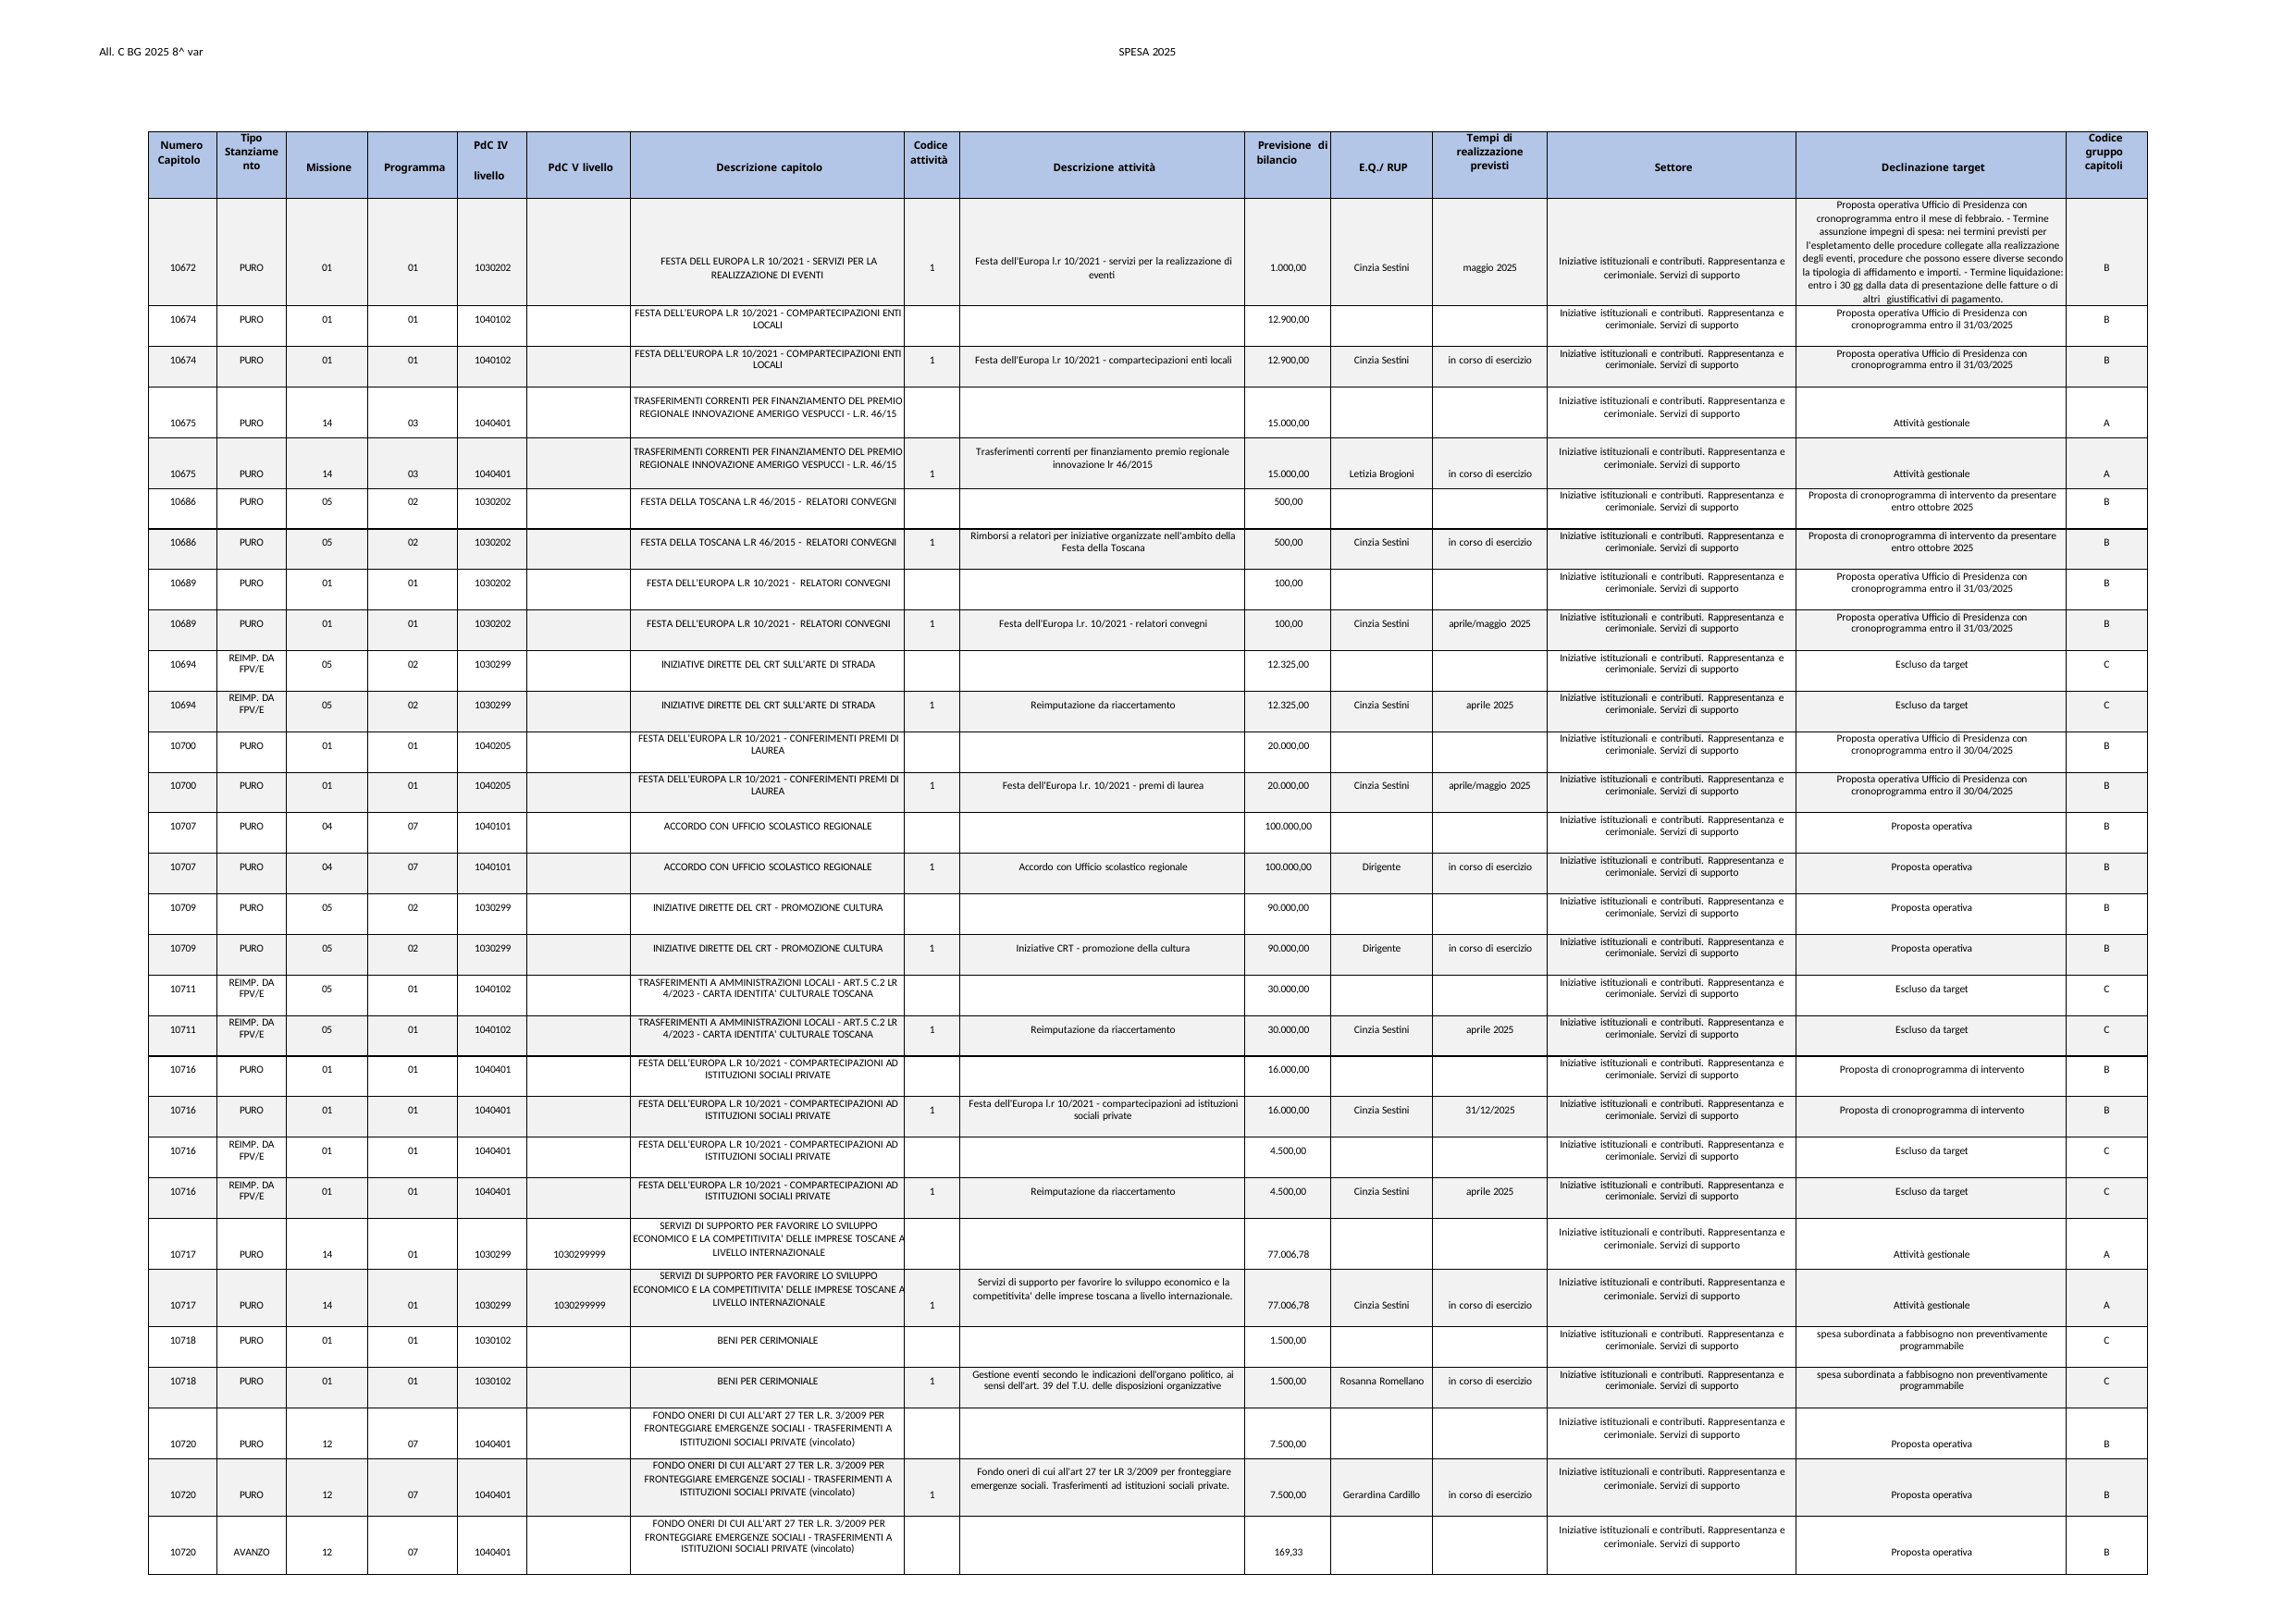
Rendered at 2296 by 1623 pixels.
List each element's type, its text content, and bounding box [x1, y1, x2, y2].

table_cell A [2067, 1219, 2147, 1269]
table_cell Escluso da target [1796, 1137, 2066, 1177]
table_cell [1433, 570, 1547, 609]
table_cell B [2067, 813, 2147, 853]
table_cell [1433, 732, 1547, 771]
table_cell Iniziative istituzionali e contributi. Rappresentanza e cerimoniale. Servizi di supporto [1548, 1368, 1796, 1408]
table_cell Iniziative CRT - promozione della cultura [960, 935, 1244, 975]
table_cell 02 [368, 894, 457, 934]
table_cell Proposta operativa [1796, 894, 2066, 934]
table_cell [960, 651, 1244, 691]
table_cell PURO [217, 1459, 286, 1516]
table_cell 05 [287, 692, 367, 732]
table_cell [1331, 387, 1432, 437]
table_cell Proposta operativa Ufficio di Presidenza con cronoprogramma entro il 31/03/2025 [1796, 610, 2066, 650]
table_cell [1433, 1327, 1547, 1367]
table_cell 10674 [149, 347, 216, 387]
table_cell 10694 [149, 692, 216, 732]
table_cell 100,00 [1245, 610, 1330, 650]
table_cell Iniziative istituzionali e contributi. Rappresentanza e cerimoniale. Servizi di supporto [1548, 387, 1796, 437]
table_cell 05 [287, 894, 367, 934]
table_cell Proposta operativa [1796, 1459, 2066, 1516]
table_header Numero Capitolo [149, 132, 216, 198]
table_cell 14 [287, 438, 367, 487]
table_cell Festa dell'Europa l.r 10/2021 - servizi per la realizzazione di eventi [960, 199, 1244, 305]
table_header E.Q./ RUP [1331, 132, 1432, 198]
table_cell PURO [217, 489, 286, 528]
table_cell in corso di esercizio [1433, 1459, 1547, 1516]
table_cell 100.000,00 [1245, 813, 1330, 853]
table_cell Festa dell'Europa l.r. 10/2021 - relatori convegni [960, 610, 1244, 650]
table_cell [1331, 1137, 1432, 1177]
table_cell 01 [368, 773, 457, 812]
table_cell aprile/maggio 2025 [1433, 773, 1547, 812]
table_cell 01 [368, 1097, 457, 1137]
table_cell 90.000,00 [1245, 894, 1330, 934]
table_cell 20.000,00 [1245, 773, 1330, 812]
table_cell 1030299 [458, 1219, 526, 1269]
table_cell 05 [287, 976, 367, 1015]
table_cell [1331, 813, 1432, 853]
table_cell in corso di esercizio [1433, 347, 1547, 387]
table_cell [905, 1408, 959, 1458]
table_cell 10716 [149, 1097, 216, 1137]
table_cell [960, 1327, 1244, 1367]
table_cell Cinzia Sestini [1331, 692, 1432, 732]
table_cell A [2067, 438, 2147, 487]
table_cell INIZIATIVE DIRETTE DEL CRT - PROMOZIONE CULTURA [631, 894, 904, 934]
table_cell Gerardina Cardillo [1331, 1459, 1432, 1516]
table_cell Iniziative istituzionali e contributi. Rappresentanza e cerimoniale. Servizi di supporto [1548, 199, 1796, 305]
table_cell 500,00 [1245, 489, 1330, 528]
table_cell Dirigente [1331, 854, 1432, 893]
table_cell B [2067, 306, 2147, 346]
table_cell PURO [217, 306, 286, 346]
table_cell 10694 [149, 651, 216, 691]
table_cell [1433, 1517, 1547, 1574]
table_cell Iniziative istituzionali e contributi. Rappresentanza e cerimoniale. Servizi di supporto [1548, 530, 1796, 569]
table_cell Iniziative istituzionali e contributi. Rappresentanza e cerimoniale. Servizi di supporto [1548, 773, 1796, 812]
table_cell 07 [368, 1459, 457, 1516]
table_cell 10709 [149, 935, 216, 975]
table_cell [527, 1408, 630, 1458]
table_cell [905, 570, 959, 609]
table_cell in corso di esercizio [1433, 854, 1547, 893]
table_header Settore [1548, 132, 1796, 198]
table_cell 10675 [149, 438, 216, 487]
table_cell Iniziative istituzionali e contributi. Rappresentanza e cerimoniale. Servizi di supporto [1548, 1178, 1796, 1218]
table_cell 90.000,00 [1245, 935, 1330, 975]
table_cell 01 [368, 610, 457, 650]
table_cell Cinzia Sestini [1331, 773, 1432, 812]
table_cell 02 [368, 530, 457, 569]
table_cell B [2067, 732, 2147, 771]
table_cell 01 [287, 773, 367, 812]
table_cell 01 [368, 570, 457, 609]
table_cell 10700 [149, 732, 216, 771]
table_cell PURO [217, 1408, 286, 1458]
table_cell PURO [217, 347, 286, 387]
table_cell Iniziative istituzionali e contributi. Rappresentanza e cerimoniale. Servizi di supporto [1548, 1097, 1796, 1137]
table_header PdC V livello [527, 132, 630, 198]
table_cell 169,33 [1245, 1517, 1330, 1574]
table_cell [905, 306, 959, 346]
table_cell 1030102 [458, 1327, 526, 1367]
table_cell Iniziative istituzionali e contributi. Rappresentanza e cerimoniale. Servizi di supporto [1548, 1270, 1796, 1326]
table_cell [1331, 732, 1432, 771]
table_cell Proposta operativa [1796, 1408, 2066, 1458]
table_cell Letizia Brogioni [1331, 438, 1432, 487]
table_cell 10700 [149, 773, 216, 812]
table_cell 1 [905, 438, 959, 487]
table_cell 12 [287, 1408, 367, 1458]
table_cell [905, 813, 959, 853]
table_cell FESTA DELLA TOSCANA L.R 46/2015 - RELATORI CONVEGNI [631, 489, 904, 528]
table_cell SERVIZI DI SUPPORTO PER FAVORIRE LO SVILUPPO ECONOMICO E LA COMPETITIVITA' DELLE IMPRESE TOSCANE A LIVELLO INTERNAZIONALE [631, 1219, 904, 1269]
table_cell Attività gestionale [1796, 1219, 2066, 1269]
table_cell 1040205 [458, 773, 526, 812]
table_cell in corso di esercizio [1433, 1368, 1547, 1408]
table_cell FESTA DELLA TOSCANA L.R 46/2015 - RELATORI CONVEGNI [631, 530, 904, 569]
table_cell REIMP. DA FPV/E [217, 1137, 286, 1177]
table_cell [960, 387, 1244, 437]
table_cell [527, 732, 630, 771]
table_cell 7.500,00 [1245, 1459, 1330, 1516]
table_cell 1030202 [458, 489, 526, 528]
table_cell TRASFERIMENTI CORRENTI PER FINANZIAMENTO DEL PREMIO REGIONALE INNOVAZIONE AMERIGO VESPUCCI - L.R. 46/15 [631, 387, 904, 437]
table_cell PURO [217, 387, 286, 437]
table_cell REIMP. DA FPV/E [217, 1178, 286, 1218]
table_cell FESTA DELL EUROPA L.R 10/2021 - SERVIZI PER LA REALIZZAZIONE DI EVENTI [631, 199, 904, 305]
table_cell [1331, 976, 1432, 1015]
table_cell AVANZO [217, 1517, 286, 1574]
table_cell aprile 2025 [1433, 692, 1547, 732]
table_cell 01 [287, 610, 367, 650]
table_cell 10711 [149, 1016, 216, 1055]
table_cell 07 [368, 1517, 457, 1574]
table_cell [527, 199, 630, 305]
table_cell 10675 [149, 387, 216, 437]
table_cell Proposta operativa [1796, 935, 2066, 975]
table_header Declinazione target [1796, 132, 2066, 198]
table_cell Iniziative istituzionali e contributi. Rappresentanza e cerimoniale. Servizi di supporto [1548, 610, 1796, 650]
table_cell [1433, 976, 1547, 1015]
table_cell 01 [368, 1270, 457, 1326]
table_cell [1331, 306, 1432, 346]
table_cell PURO [217, 732, 286, 771]
table_cell [960, 1408, 1244, 1458]
table_cell 14 [287, 1270, 367, 1326]
table_cell FONDO ONERI DI CUI ALL'ART 27 TER L.R. 3/2009 PER FRONTEGGIARE EMERGENZE SOCIALI - TRASFERIMENTI A ISTITUZIONI SOCIALI PRIVATE (vincolato) [631, 1459, 904, 1516]
table_cell 1040401 [458, 1057, 526, 1096]
table_cell 20.000,00 [1245, 732, 1330, 771]
table_cell 1040401 [458, 1137, 526, 1177]
table_cell TRASFERIMENTI A AMMINISTRAZIONI LOCALI - ART.5 C.2 LR 4/2023 - CARTA IDENTITA' CULTURALE TOSCANA [631, 1016, 904, 1055]
table_cell 10716 [149, 1178, 216, 1218]
table_cell [1331, 651, 1432, 691]
table_cell B [2067, 1097, 2147, 1137]
table_cell 1030299 [458, 692, 526, 732]
table_cell C [2067, 1016, 2147, 1055]
table_cell 1040401 [458, 1097, 526, 1137]
table_cell 01 [368, 347, 457, 387]
table_cell Iniziative istituzionali e contributi. Rappresentanza e cerimoniale. Servizi di supporto [1548, 854, 1796, 893]
table_cell ACCORDO CON UFFICIO SCOLASTICO REGIONALE [631, 854, 904, 893]
table_cell 02 [368, 692, 457, 732]
table_cell [1433, 306, 1547, 346]
table_cell REIMP. DA FPV/E [217, 1016, 286, 1055]
table_cell PURO [217, 813, 286, 853]
table_cell 1030299999 [527, 1219, 630, 1269]
table_cell FESTA DELL'EUROPA L.R 10/2021 - RELATORI CONVEGNI [631, 570, 904, 609]
table_header Tipo Stanziame nto [217, 132, 286, 198]
table_cell Reimputazione da riaccertamento [960, 692, 1244, 732]
table_cell Iniziative istituzionali e contributi. Rappresentanza e cerimoniale. Servizi di supporto [1548, 489, 1796, 528]
table_cell 10720 [149, 1408, 216, 1458]
table_cell 12.900,00 [1245, 347, 1330, 387]
table_cell 1040401 [458, 438, 526, 487]
table_cell 1.000,00 [1245, 199, 1330, 305]
table_cell Iniziative istituzionali e contributi. Rappresentanza e cerimoniale. Servizi di supporto [1548, 1219, 1796, 1269]
table_cell [527, 1057, 630, 1096]
table_cell [527, 935, 630, 975]
table_cell PURO [217, 530, 286, 569]
table_cell 1 [905, 199, 959, 305]
table_cell 01 [287, 1137, 367, 1177]
table_cell [527, 1459, 630, 1516]
table_cell 03 [368, 387, 457, 437]
table_cell B [2067, 347, 2147, 387]
table_cell Proposta operativa [1796, 813, 2066, 853]
table_cell B [2067, 773, 2147, 812]
table_cell [527, 438, 630, 487]
table_cell Iniziative istituzionali e contributi. Rappresentanza e cerimoniale. Servizi di supporto [1548, 976, 1796, 1015]
table_cell [960, 1219, 1244, 1269]
table_cell 10717 [149, 1270, 216, 1326]
table_cell Cinzia Sestini [1331, 199, 1432, 305]
table_cell Rimborsi a relatori per iniziative organizzate nell'ambito della Festa della Toscana [960, 530, 1244, 569]
table_cell PURO [217, 773, 286, 812]
table_cell FESTA DELL'EUROPA L.R 10/2021 - COMPARTECIPAZIONI ENTI LOCALI [631, 306, 904, 346]
table_cell 10711 [149, 976, 216, 1015]
table_cell 01 [287, 1327, 367, 1367]
table_header Previsione di bilancio [1245, 132, 1330, 198]
table_cell Cinzia Sestini [1331, 1270, 1432, 1326]
table_cell REIMP. DA FPV/E [217, 976, 286, 1015]
table_cell Iniziative istituzionali e contributi. Rappresentanza e cerimoniale. Servizi di supporto [1548, 1016, 1796, 1055]
table_cell [527, 1178, 630, 1218]
table_cell [1433, 813, 1547, 853]
table_cell [905, 1517, 959, 1574]
table_cell [1331, 1408, 1432, 1458]
table_cell Iniziative istituzionali e contributi. Rappresentanza e cerimoniale. Servizi di supporto [1548, 438, 1796, 487]
table_cell 10674 [149, 306, 216, 346]
table_cell Proposta di cronoprogramma di intervento [1796, 1057, 2066, 1096]
table_cell Cinzia Sestini [1331, 530, 1432, 569]
table_cell Accordo con Ufficio scolastico regionale [960, 854, 1244, 893]
table_header Codice attività [905, 132, 959, 198]
table_cell Iniziative istituzionali e contributi. Rappresentanza e cerimoniale. Servizi di supporto [1548, 651, 1796, 691]
table_cell [527, 692, 630, 732]
table_cell Proposta operativa Ufficio di Presidenza con cronoprogramma entro il 30/04/2025 [1796, 773, 2066, 812]
table_cell 500,00 [1245, 530, 1330, 569]
table_cell [527, 1327, 630, 1367]
table_cell [1433, 387, 1547, 437]
table_cell [527, 610, 630, 650]
table_cell FESTA DELL'EUROPA L.R 10/2021 - COMPARTECIPAZIONI AD ISTITUZIONI SOCIALI PRIVATE [631, 1097, 904, 1137]
table_cell 01 [287, 347, 367, 387]
table_cell 10689 [149, 570, 216, 609]
table_cell Iniziative istituzionali e contributi. Rappresentanza e cerimoniale. Servizi di supporto [1548, 1137, 1796, 1177]
table_cell 10709 [149, 894, 216, 934]
table_cell Attività gestionale [1796, 438, 2066, 487]
table_cell B [2067, 610, 2147, 650]
table_cell B [2067, 1057, 2147, 1096]
table_cell Proposta operativa [1796, 1517, 2066, 1574]
table_cell 12.325,00 [1245, 692, 1330, 732]
table_cell [960, 489, 1244, 528]
table_cell PURO [217, 570, 286, 609]
table_cell 01 [287, 306, 367, 346]
table_cell [527, 1517, 630, 1574]
table_cell PURO [217, 1097, 286, 1137]
table_cell Festa dell'Europa l.r. 10/2021 - premi di laurea [960, 773, 1244, 812]
table_cell 01 [368, 1057, 457, 1096]
table_cell 02 [368, 489, 457, 528]
table_cell 1030299 [458, 894, 526, 934]
table_cell Iniziative istituzionali e contributi. Rappresentanza e cerimoniale. Servizi di supporto [1548, 306, 1796, 346]
table_cell C [2067, 692, 2147, 732]
table_cell 10717 [149, 1219, 216, 1269]
table_cell C [2067, 1368, 2147, 1408]
table_cell B [2067, 1408, 2147, 1458]
table_cell 01 [368, 1016, 457, 1055]
table_cell 10718 [149, 1327, 216, 1367]
table_cell 07 [368, 854, 457, 893]
table_cell [527, 347, 630, 387]
table_header Missione [287, 132, 367, 198]
table_cell INIZIATIVE DIRETTE DEL CRT SULL'ARTE DI STRADA [631, 651, 904, 691]
table_cell 05 [287, 1016, 367, 1055]
table_cell FESTA DELL'EUROPA L.R 10/2021 - CONFERIMENTI PREMI DI LAUREA [631, 773, 904, 812]
table_cell 10716 [149, 1057, 216, 1096]
table_cell in corso di esercizio [1433, 935, 1547, 975]
table_cell INIZIATIVE DIRETTE DEL CRT - PROMOZIONE CULTURA [631, 935, 904, 975]
table_cell B [2067, 935, 2147, 975]
table_cell 07 [368, 1408, 457, 1458]
table_cell [905, 1327, 959, 1367]
table_cell 1 [905, 1459, 959, 1516]
table_cell [960, 1057, 1244, 1096]
table_cell 12.900,00 [1245, 306, 1330, 346]
table_cell B [2067, 894, 2147, 934]
table_cell 1030202 [458, 570, 526, 609]
table_cell 1040102 [458, 1016, 526, 1055]
table_cell 01 [368, 1219, 457, 1269]
table_cell FONDO ONERI DI CUI ALL'ART 27 TER L.R. 3/2009 PER FRONTEGGIARE EMERGENZE SOCIALI - TRASFERIMENTI A ISTITUZIONI SOCIALI PRIVATE (vincolato) [631, 1517, 904, 1574]
table_cell [905, 1137, 959, 1177]
table_cell [527, 570, 630, 609]
table_cell Dirigente [1331, 935, 1432, 975]
table_cell Escluso da target [1796, 692, 2066, 732]
table_cell Iniziative istituzionali e contributi. Rappresentanza e cerimoniale. Servizi di supporto [1548, 1408, 1796, 1458]
table_cell PURO [217, 935, 286, 975]
table_cell 16.000,00 [1245, 1057, 1330, 1096]
table_cell TRASFERIMENTI CORRENTI PER FINANZIAMENTO DEL PREMIO REGIONALE INNOVAZIONE AMERIGO VESPUCCI - L.R. 46/15 [631, 438, 904, 487]
table_cell 1030102 [458, 1368, 526, 1408]
table_cell Festa dell'Europa l.r 10/2021 - compartecipazioni enti locali [960, 347, 1244, 387]
table_cell 1 [905, 773, 959, 812]
table_cell 10720 [149, 1517, 216, 1574]
table_cell [1331, 1219, 1432, 1269]
table_cell [960, 732, 1244, 771]
table_cell Iniziative istituzionali e contributi. Rappresentanza e cerimoniale. Servizi di supporto [1548, 1517, 1796, 1574]
table_cell 16.000,00 [1245, 1097, 1330, 1137]
table_cell Cinzia Sestini [1331, 1016, 1432, 1055]
table_cell 01 [368, 306, 457, 346]
table_cell B [2067, 854, 2147, 893]
table_cell 01 [287, 1057, 367, 1096]
table_cell [905, 489, 959, 528]
table_cell 10686 [149, 489, 216, 528]
table_cell [1331, 894, 1432, 934]
table_cell 01 [368, 976, 457, 1015]
table_cell PURO [217, 1270, 286, 1326]
table_cell 10707 [149, 813, 216, 853]
table_cell 1030299 [458, 935, 526, 975]
table_cell Escluso da target [1796, 1016, 2066, 1055]
table_cell 10716 [149, 1137, 216, 1177]
table_cell 10718 [149, 1368, 216, 1408]
table_cell 77.006,78 [1245, 1270, 1330, 1326]
table_cell B [2067, 199, 2147, 305]
table_cell Iniziative istituzionali e contributi. Rappresentanza e cerimoniale. Servizi di supporto [1548, 347, 1796, 387]
table_cell PURO [217, 894, 286, 934]
table_cell FESTA DELL'EUROPA L.R 10/2021 - COMPARTECIPAZIONI ENTI LOCALI [631, 347, 904, 387]
table_cell [1331, 570, 1432, 609]
table_cell 1040401 [458, 387, 526, 437]
table_cell 1030299 [458, 651, 526, 691]
table_cell [527, 1368, 630, 1408]
table_cell Gestione eventi secondo le indicazioni dell'organo politico, ai sensi dell'art. 39 del T.U. delle disposizioni organizzative [960, 1368, 1244, 1408]
table_cell 1 [905, 692, 959, 732]
table_cell 4.500,00 [1245, 1137, 1330, 1177]
table_cell [905, 387, 959, 437]
table_cell C [2067, 1178, 2147, 1218]
table_cell maggio 2025 [1433, 199, 1547, 305]
table_cell B [2067, 489, 2147, 528]
table_cell [905, 894, 959, 934]
table_cell 1 [905, 1016, 959, 1055]
table_cell Attività gestionale [1796, 387, 2066, 437]
table_cell PURO [217, 199, 286, 305]
table_cell [905, 1057, 959, 1096]
table_cell 1 [905, 1368, 959, 1408]
table_cell 1 [905, 1097, 959, 1137]
table_cell FESTA DELL'EUROPA L.R 10/2021 - COMPARTECIPAZIONI AD ISTITUZIONI SOCIALI PRIVATE [631, 1057, 904, 1096]
table_cell FESTA DELL'EUROPA L.R 10/2021 - COMPARTECIPAZIONI AD ISTITUZIONI SOCIALI PRIVATE [631, 1178, 904, 1218]
table_cell Iniziative istituzionali e contributi. Rappresentanza e cerimoniale. Servizi di supporto [1548, 1459, 1796, 1516]
table_cell [1433, 489, 1547, 528]
table_cell Escluso da target [1796, 651, 2066, 691]
table_cell [1331, 489, 1432, 528]
table_cell PURO [217, 854, 286, 893]
table_cell [960, 813, 1244, 853]
table_cell 14 [287, 1219, 367, 1269]
table_cell [527, 1097, 630, 1137]
table_cell Festa dell'Europa l.r 10/2021 - compartecipazioni ad istituzioni sociali private [960, 1097, 1244, 1137]
table_cell 01 [287, 1178, 367, 1218]
table_cell spesa subordinata a fabbisogno non preventivamente programmabile [1796, 1368, 2066, 1408]
table_cell 12 [287, 1459, 367, 1516]
table_cell [527, 306, 630, 346]
table_cell 10686 [149, 530, 216, 569]
table_cell [960, 1517, 1244, 1574]
table_cell [960, 570, 1244, 609]
table_cell A [2067, 387, 2147, 437]
table_cell C [2067, 1327, 2147, 1367]
table_cell Iniziative istituzionali e contributi. Rappresentanza e cerimoniale. Servizi di supporto [1548, 894, 1796, 934]
table_cell PURO [217, 438, 286, 487]
table_cell PURO [217, 1219, 286, 1269]
table_cell 05 [287, 530, 367, 569]
table_cell [960, 306, 1244, 346]
table_cell 1030299999 [527, 1270, 630, 1326]
table_header Descrizione capitolo [631, 132, 904, 198]
table_header Codice gruppo capitoli [2067, 132, 2147, 198]
table_header PdC IV livello [458, 132, 526, 198]
table_cell Proposta operativa Ufficio di Presidenza con cronoprogramma entro il mese di febbraio. - Termine assunzione impegni di spesa: nei termini previsti per l'espletamento delle procedure collegate alla realizzazione degli eventi, procedure che possono essere diverse secondo la tipologia di affidamento e importi. - Termine liquidazione: entro i 30 gg dalla data di presentazione delle fatture o di altri giustificativi di pagamento. [1796, 199, 2066, 305]
table_cell 10689 [149, 610, 216, 650]
table_cell aprile 2025 [1433, 1016, 1547, 1055]
table_cell 05 [287, 489, 367, 528]
table_cell [527, 813, 630, 853]
table_cell 31/12/2025 [1433, 1097, 1547, 1137]
table_cell Cinzia Sestini [1331, 1097, 1432, 1137]
table_cell 1 [905, 935, 959, 975]
table_cell Attività gestionale [1796, 1270, 2066, 1326]
table_cell FONDO ONERI DI CUI ALL'ART 27 TER L.R. 3/2009 PER FRONTEGGIARE EMERGENZE SOCIALI - TRASFERIMENTI A ISTITUZIONI SOCIALI PRIVATE (vincolato) [631, 1408, 904, 1458]
table_cell [527, 894, 630, 934]
table_cell C [2067, 651, 2147, 691]
table_cell [1331, 1057, 1432, 1096]
table_cell A [2067, 1270, 2147, 1326]
table_cell 1.500,00 [1245, 1327, 1330, 1367]
table_cell Escluso da target [1796, 976, 2066, 1015]
table_cell [527, 651, 630, 691]
table_cell 01 [287, 1097, 367, 1137]
table_cell Proposta di cronoprogramma di intervento da presentare entro ottobre 2025 [1796, 530, 2066, 569]
table_cell 1030202 [458, 530, 526, 569]
table_cell Proposta operativa Ufficio di Presidenza con cronoprogramma entro il 30/04/2025 [1796, 732, 2066, 771]
table_cell 01 [287, 570, 367, 609]
table_cell 02 [368, 935, 457, 975]
table_cell 30.000,00 [1245, 1016, 1330, 1055]
table_cell Trasferimenti correnti per finanziamento premio regionale innovazione lr 46/2015 [960, 438, 1244, 487]
table_cell [905, 1219, 959, 1269]
table_cell PURO [217, 1327, 286, 1367]
table_cell [905, 976, 959, 1015]
table_cell 01 [368, 1368, 457, 1408]
table_cell in corso di esercizio [1433, 438, 1547, 487]
table_cell PURO [217, 610, 286, 650]
table_cell C [2067, 976, 2147, 1015]
table_cell SERVIZI DI SUPPORTO PER FAVORIRE LO SVILUPPO ECONOMICO E LA COMPETITIVITA' DELLE IMPRESE TOSCANE A LIVELLO INTERNAZIONALE [631, 1270, 904, 1326]
table_cell 01 [368, 1327, 457, 1367]
table_cell 10720 [149, 1459, 216, 1516]
table_cell 12 [287, 1517, 367, 1574]
table_cell 15.000,00 [1245, 438, 1330, 487]
table_cell 04 [287, 854, 367, 893]
table_cell 05 [287, 935, 367, 975]
table_cell 10672 [149, 199, 216, 305]
table_cell Proposta di cronoprogramma di intervento [1796, 1097, 2066, 1137]
table_cell [1331, 1327, 1432, 1367]
table_cell [960, 894, 1244, 934]
table_header Descrizione attività [960, 132, 1244, 198]
table_cell FESTA DELL'EUROPA L.R 10/2021 - CONFERIMENTI PREMI DI LAUREA [631, 732, 904, 771]
table_cell 1040401 [458, 1459, 526, 1516]
table_cell 01 [368, 732, 457, 771]
table_cell 10707 [149, 854, 216, 893]
table_cell TRASFERIMENTI A AMMINISTRAZIONI LOCALI - ART.5 C.2 LR 4/2023 - CARTA IDENTITA' CULTURALE TOSCANA [631, 976, 904, 1015]
table_cell C [2067, 1137, 2147, 1177]
table_cell spesa subordinata a fabbisogno non preventivamente programmabile [1796, 1327, 2066, 1367]
table_cell FESTA DELL'EUROPA L.R 10/2021 - RELATORI CONVEGNI [631, 610, 904, 650]
table_cell REIMP. DA FPV/E [217, 692, 286, 732]
table_cell 1 [905, 347, 959, 387]
table_cell [1433, 1137, 1547, 1177]
table_cell 7.500,00 [1245, 1408, 1330, 1458]
table_cell Cinzia Sestini [1331, 347, 1432, 387]
table_cell 1 [905, 1270, 959, 1326]
table_cell Proposta operativa [1796, 854, 2066, 893]
table_cell 1 [905, 1178, 959, 1218]
table_cell aprile 2025 [1433, 1178, 1547, 1218]
table_cell B [2067, 1459, 2147, 1516]
table_cell 1040102 [458, 976, 526, 1015]
table_cell 03 [368, 438, 457, 487]
table_cell B [2067, 1517, 2147, 1574]
table_cell 100.000,00 [1245, 854, 1330, 893]
table_cell 1.500,00 [1245, 1368, 1330, 1408]
table_cell Iniziative istituzionali e contributi. Rappresentanza e cerimoniale. Servizi di supporto [1548, 692, 1796, 732]
table_cell 1040401 [458, 1517, 526, 1574]
table_cell Escluso da target [1796, 1178, 2066, 1218]
table_cell BENI PER CERIMONIALE [631, 1327, 904, 1367]
table_cell [905, 732, 959, 771]
table_cell BENI PER CERIMONIALE [631, 1368, 904, 1408]
table_cell 1040102 [458, 347, 526, 387]
table_cell Fondo oneri di cui all'art 27 ter LR 3/2009 per fronteggiare emergenze sociali. Trasferimenti ad istituzioni sociali private. [960, 1459, 1244, 1516]
table_cell 1 [905, 530, 959, 569]
table_cell 14 [287, 387, 367, 437]
table_cell [1433, 1057, 1547, 1096]
table_cell 1040401 [458, 1178, 526, 1218]
table_cell Iniziative istituzionali e contributi. Rappresentanza e cerimoniale. Servizi di supporto [1548, 813, 1796, 853]
table_cell [527, 1137, 630, 1177]
table_cell 1 [905, 854, 959, 893]
table_cell Proposta operativa Ufficio di Presidenza con cronoprogramma entro il 31/03/2025 [1796, 306, 2066, 346]
table_header Tempi di realizzazione previsti [1433, 132, 1547, 198]
table_cell Reimputazione da riaccertamento [960, 1178, 1244, 1218]
table_cell PURO [217, 1368, 286, 1408]
table_cell Iniziative istituzionali e contributi. Rappresentanza e cerimoniale. Servizi di supporto [1548, 1057, 1796, 1096]
table_cell in corso di esercizio [1433, 1270, 1547, 1326]
table_cell 01 [287, 199, 367, 305]
table_cell PURO [217, 1057, 286, 1096]
table_cell Iniziative istituzionali e contributi. Rappresentanza e cerimoniale. Servizi di supporto [1548, 732, 1796, 771]
table_cell Proposta operativa Ufficio di Presidenza con cronoprogramma entro il 31/03/2025 [1796, 347, 2066, 387]
table_cell 1040205 [458, 732, 526, 771]
table_cell 1030202 [458, 610, 526, 650]
table_cell INIZIATIVE DIRETTE DEL CRT SULL'ARTE DI STRADA [631, 692, 904, 732]
table_cell 1 [905, 610, 959, 650]
table_cell Cinzia Sestini [1331, 610, 1432, 650]
table_cell 05 [287, 651, 367, 691]
table_cell in corso di esercizio [1433, 530, 1547, 569]
table_cell 1030299 [458, 1270, 526, 1326]
table_cell 15.000,00 [1245, 387, 1330, 437]
table_cell 1040101 [458, 854, 526, 893]
table_cell Reimputazione da riaccertamento [960, 1016, 1244, 1055]
table_cell Iniziative istituzionali e contributi. Rappresentanza e cerimoniale. Servizi di supporto [1548, 935, 1796, 975]
table_cell [1433, 1219, 1547, 1269]
table_cell [527, 387, 630, 437]
table_cell [1433, 1408, 1547, 1458]
table_cell 4.500,00 [1245, 1178, 1330, 1218]
table_cell 01 [368, 1178, 457, 1218]
table_cell 01 [368, 1137, 457, 1177]
table_cell 01 [287, 1368, 367, 1408]
table_cell [1331, 1517, 1432, 1574]
table_cell [527, 976, 630, 1015]
table_cell Servizi di supporto per favorire lo sviluppo economico e la competitivita' delle imprese toscana a livello internazionale. [960, 1270, 1244, 1326]
table_cell [527, 530, 630, 569]
table_cell B [2067, 570, 2147, 609]
table_cell Rosanna Romellano [1331, 1368, 1432, 1408]
table_cell REIMP. DA FPV/E [217, 651, 286, 691]
table_cell B [2067, 530, 2147, 569]
table_cell [1433, 894, 1547, 934]
table_cell Iniziative istituzionali e contributi. Rappresentanza e cerimoniale. Servizi di supporto [1548, 570, 1796, 609]
table_cell [960, 976, 1244, 1015]
table_cell [960, 1137, 1244, 1177]
table_cell [527, 489, 630, 528]
table_cell 01 [368, 199, 457, 305]
table_cell 12.325,00 [1245, 651, 1330, 691]
table_cell ACCORDO CON UFFICIO SCOLASTICO REGIONALE [631, 813, 904, 853]
table_cell 04 [287, 813, 367, 853]
table_cell Iniziative istituzionali e contributi. Rappresentanza e cerimoniale. Servizi di supporto [1548, 1327, 1796, 1367]
table_cell 02 [368, 651, 457, 691]
table_cell Proposta di cronoprogramma di intervento da presentare entro ottobre 2025 [1796, 489, 2066, 528]
table_cell Cinzia Sestini [1331, 1178, 1432, 1218]
table_cell 1040401 [458, 1408, 526, 1458]
table_cell 100,00 [1245, 570, 1330, 609]
table_cell [1433, 651, 1547, 691]
table_cell 01 [287, 732, 367, 771]
table_cell 1030202 [458, 199, 526, 305]
table_cell 07 [368, 813, 457, 853]
table_cell [527, 1016, 630, 1055]
table_cell [527, 854, 630, 893]
table_cell 77.006,78 [1245, 1219, 1330, 1269]
table_cell FESTA DELL'EUROPA L.R 10/2021 - COMPARTECIPAZIONI AD ISTITUZIONI SOCIALI PRIVATE [631, 1137, 904, 1177]
table_cell 1040102 [458, 306, 526, 346]
table_cell aprile/maggio 2025 [1433, 610, 1547, 650]
table_cell [527, 773, 630, 812]
table_cell [905, 651, 959, 691]
table_cell 30.000,00 [1245, 976, 1330, 1015]
table_cell Proposta operativa Ufficio di Presidenza con cronoprogramma entro il 31/03/2025 [1796, 570, 2066, 609]
table_cell 1040101 [458, 813, 526, 853]
table_header Programma [368, 132, 457, 198]
